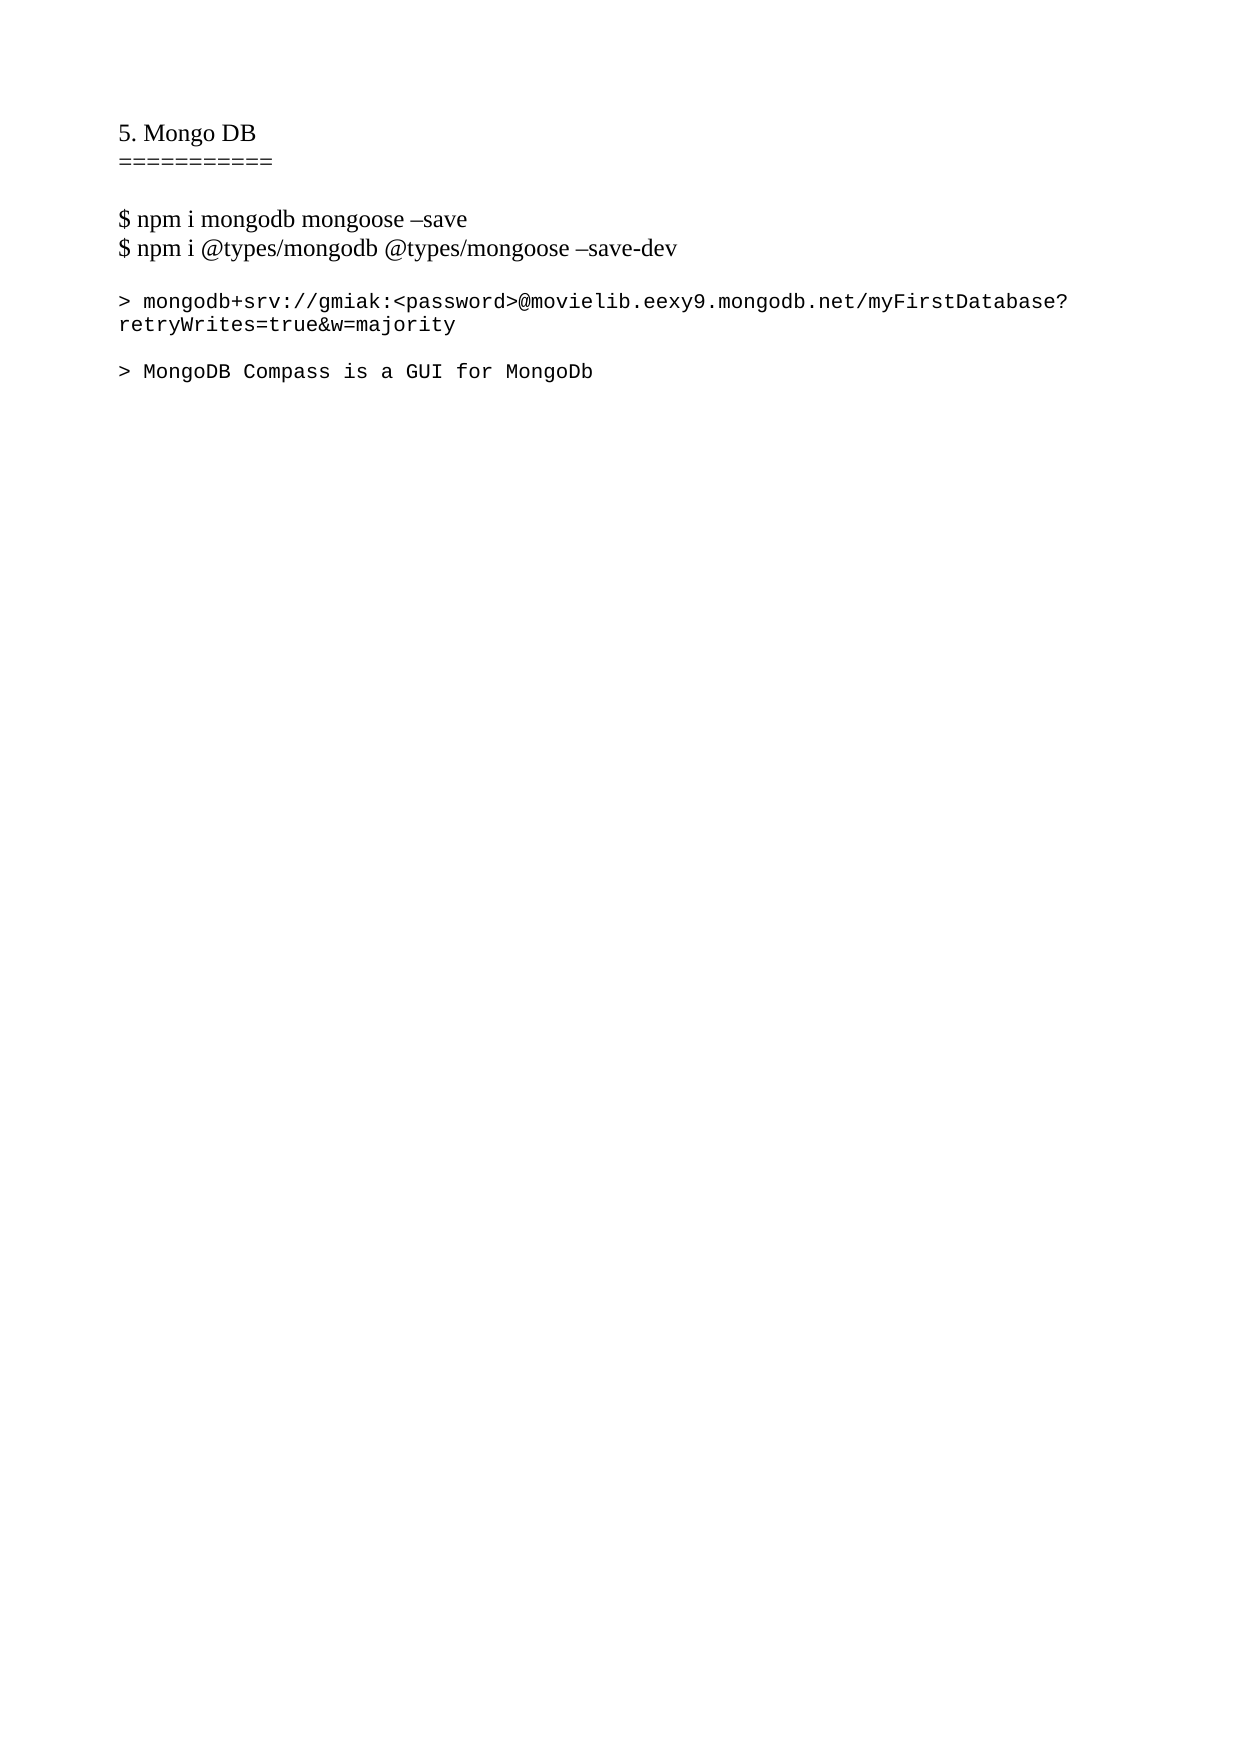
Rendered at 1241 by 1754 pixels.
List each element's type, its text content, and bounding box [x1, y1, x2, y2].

text 5. Mongo DB [118, 118, 1122, 147]
text $ npm i mongodb mongoose –save [118, 204, 1122, 233]
text > MongoDB Compass is a GUI for MongoDb [118, 362, 1122, 385]
text =========== [118, 147, 1122, 176]
text $ npm i @types/mongodb @types/mongoose –save-dev [118, 233, 1122, 262]
text > mongodb+srv://gmiak:<password>@movielib.eexy9.mongodb.net/myFirstDatabase?retryWrites=true&w=majority [118, 291, 1122, 338]
